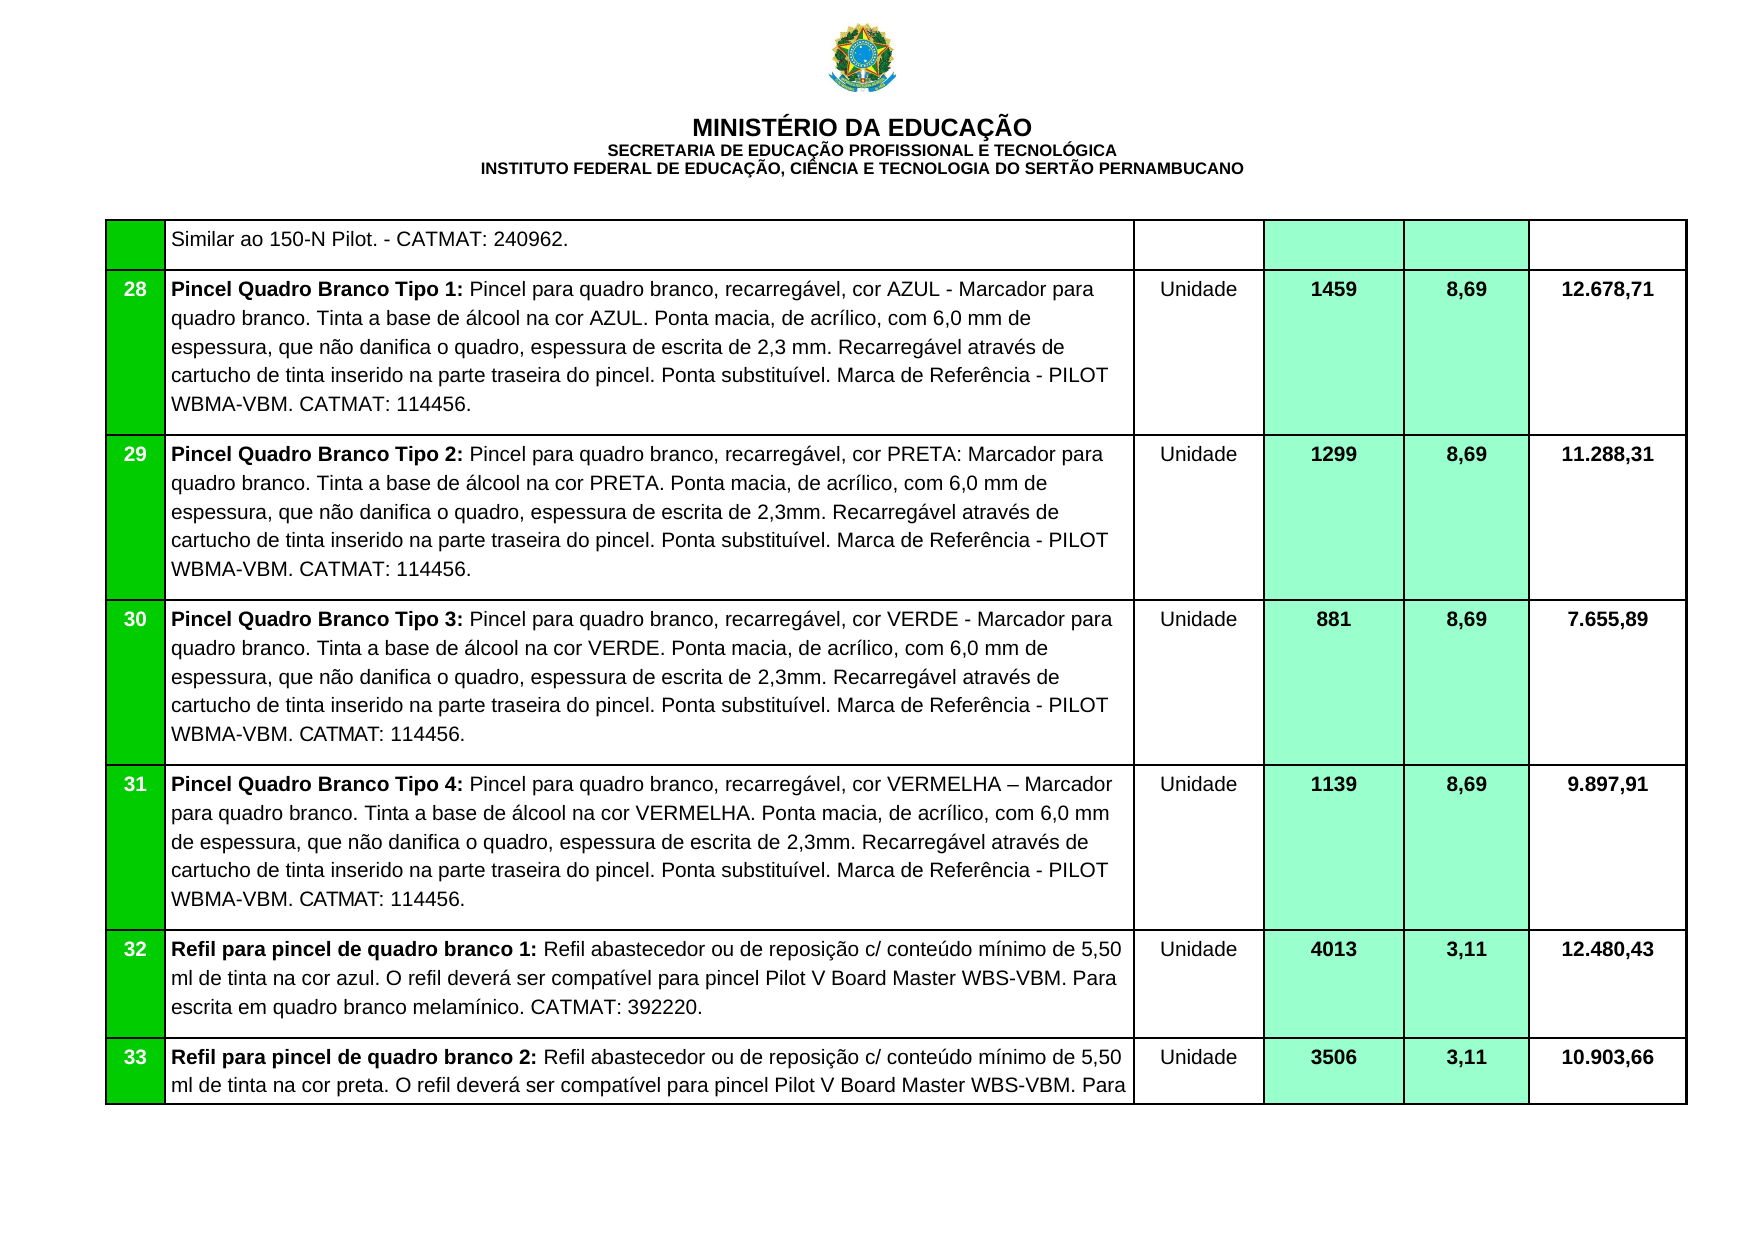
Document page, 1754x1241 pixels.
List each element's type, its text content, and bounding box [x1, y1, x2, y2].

table_cell Unidade [1135, 766, 1263, 929]
table_cell [1135, 221, 1263, 269]
table_cell 7.655,89 [1530, 601, 1685, 764]
table_cell 12.678,71 [1530, 271, 1685, 434]
table_cell 881 [1265, 601, 1403, 764]
table_cell [107, 221, 164, 269]
table_cell 33 [107, 1039, 164, 1103]
table_cell [1530, 221, 1685, 269]
table_cell Refil para pincel de quadro branco 2: Refil abastecedor ou de reposição c/ conteúdo mínimo de 5,50 ml de tinta na cor preta. O refil deverá ser compatível para pincel Pilot V Board Master WBS-VBM. Para [166, 1039, 1133, 1103]
table_cell 28 [107, 271, 164, 434]
table_cell Pincel Quadro Branco Tipo 2: Pincel para quadro branco, recarregável, cor PRETA: Marcador para quadro branco. Tinta a base de álcool na cor PRETA. Ponta macia, de acrílico, com 6,0 mm de espessura, que não danifica o quadro, espessura de escrita de 2,3mm. Recarregável através de cartucho de tinta inserido na parte traseira do pincel. Ponta substituível. Marca de Referência - PILOT WBMA-VBM. CATMAT: 114456. [166, 436, 1133, 599]
table_cell 29 [107, 436, 164, 599]
table_cell 8,69 [1405, 601, 1528, 764]
table_cell 31 [107, 766, 164, 929]
table_cell 8,69 [1405, 271, 1528, 434]
table_cell 3,11 [1405, 931, 1528, 1037]
table_cell 3,11 [1405, 1039, 1528, 1103]
table_cell Unidade [1135, 931, 1263, 1037]
table_cell 4013 [1265, 931, 1403, 1037]
picture [828, 23, 897, 92]
table_cell [1405, 221, 1528, 269]
table_cell 1139 [1265, 766, 1403, 929]
table_cell 12.480,43 [1530, 931, 1685, 1037]
table_cell Pincel Quadro Branco Tipo 1: Pincel para quadro branco, recarregável, cor AZUL - Marcador para quadro branco. Tinta a base de álcool na cor AZUL. Ponta macia, de acrílico, com 6,0 mm de espessura, que não danifica o quadro, espessura de escrita de 2,3 mm. Recarregável através de cartucho de tinta inserido na parte traseira do pincel. Ponta substituível. Marca de Referência - PILOT WBMA-VBM. CATMAT: 114456. [166, 271, 1133, 434]
table_cell 10.903,66 [1530, 1039, 1685, 1103]
table_cell 8,69 [1405, 436, 1528, 599]
table_cell 30 [107, 601, 164, 764]
table_cell 32 [107, 931, 164, 1037]
table_cell 3506 [1265, 1039, 1403, 1103]
table_cell Similar ao 150-N Pilot. - CATMAT: 240962. [166, 221, 1133, 269]
table_cell Refil para pincel de quadro branco 1: Refil abastecedor ou de reposição c/ conteúdo mínimo de 5,50 ml de tinta na cor azul. O refil deverá ser compatível para pincel Pilot V Board Master WBS-VBM. Para escrita em quadro branco melamínico. CATMAT: 392220. [166, 931, 1133, 1037]
table_cell Unidade [1135, 1039, 1263, 1103]
table_cell [1265, 221, 1403, 269]
table_cell Unidade [1135, 271, 1263, 434]
table_cell Pincel Quadro Branco Tipo 4: Pincel para quadro branco, recarregável, cor VERMELHA – Marcador para quadro branco. Tinta a base de álcool na cor VERMELHA. Ponta macia, de acrílico, com 6,0 mm de espessura, que não danifica o quadro, espessura de escrita de 2,3mm. Recarregável através de cartucho de tinta inserido na parte traseira do pincel. Ponta substituível. Marca de Referência - PILOT WBMA-VBM. CATMAT: 114456. [166, 766, 1133, 929]
table_cell 1299 [1265, 436, 1403, 599]
table_cell Unidade [1135, 601, 1263, 764]
table_cell 1459 [1265, 271, 1403, 434]
table_cell 11.288,31 [1530, 436, 1685, 599]
table_cell Unidade [1135, 436, 1263, 599]
table_cell 8,69 [1405, 766, 1528, 929]
table_cell 9.897,91 [1530, 766, 1685, 929]
table_cell Pincel Quadro Branco Tipo 3: Pincel para quadro branco, recarregável, cor VERDE - Marcador para quadro branco. Tinta a base de álcool na cor VERDE. Ponta macia, de acrílico, com 6,0 mm de espessura, que não danifica o quadro, espessura de escrita de 2,3mm. Recarregável através de cartucho de tinta inserido na parte traseira do pincel. Ponta substituível. Marca de Referência - PILOT WBMA-VBM. CATMAT: 114456. [166, 601, 1133, 764]
